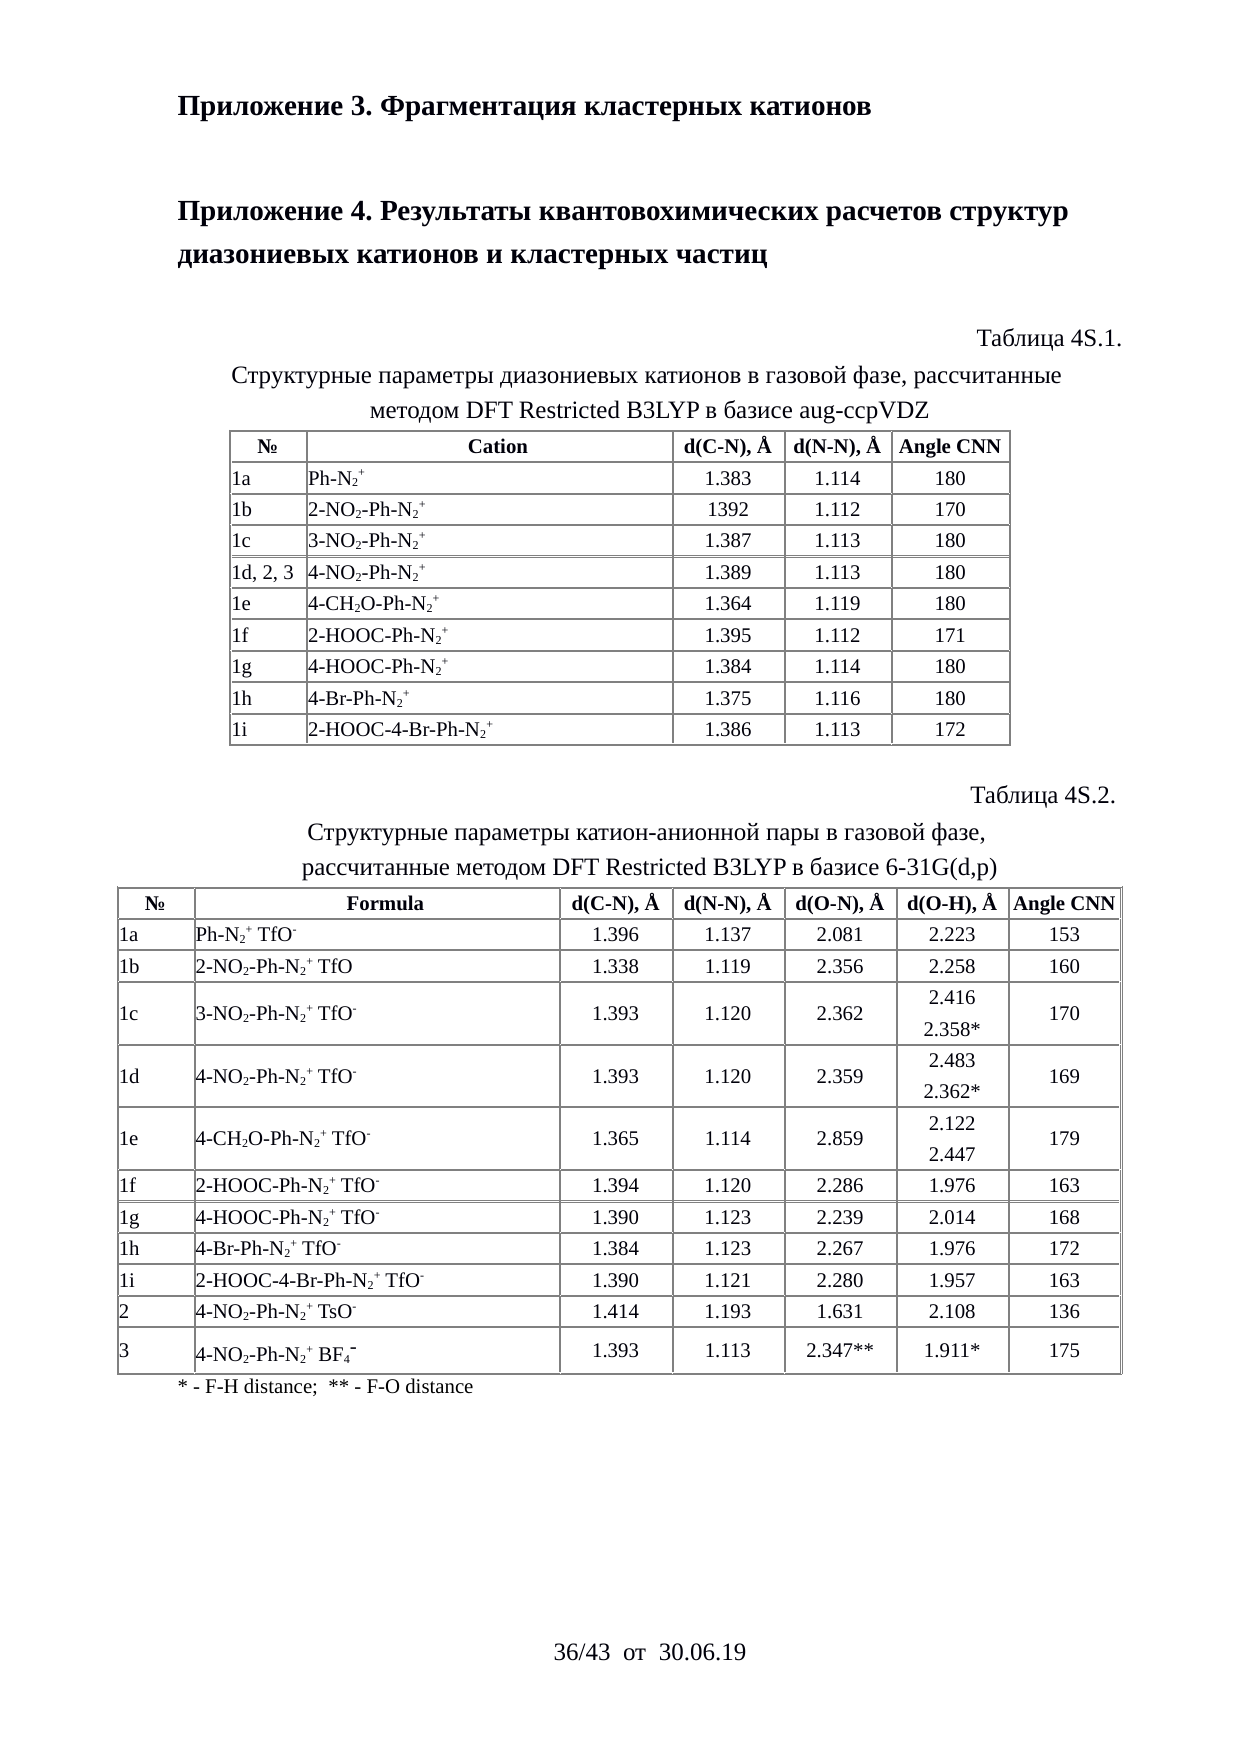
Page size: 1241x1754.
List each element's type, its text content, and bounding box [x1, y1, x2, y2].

table_cell 2.014 [898, 1203, 1008, 1232]
table_cell 153 [1010, 918, 1120, 949]
table_cell 4-CH2O-Ph-N2+ TfO- [196, 1108, 559, 1169]
table_cell 1.120 [674, 1171, 784, 1200]
table_cell 2-HOOC-Ph-N2+ TfO- [196, 1171, 559, 1200]
table_cell 163 [1010, 1169, 1121, 1200]
table_cell 1.113 [786, 526, 891, 555]
table_cell 2-HOOC-Ph-N2+ [308, 620, 672, 650]
table_cell 1.390 [561, 1265, 672, 1295]
table_cell 1.119 [674, 951, 784, 981]
table_header d(O-H), Å [898, 889, 1008, 918]
table_cell 2 [119, 1297, 194, 1326]
text Таблица 4S.1. [118, 323, 1122, 352]
table_cell 2.347** [785, 1328, 897, 1373]
table_cell 1d [119, 1046, 194, 1106]
table_header d(O-N), Å [786, 889, 896, 918]
table_header № [231, 432, 306, 461]
table_cell 1.386 [673, 715, 785, 744]
table_cell 170 [893, 495, 1009, 524]
table_cell 1b [119, 951, 194, 981]
table_cell 4-Br-Ph-N2+ TfO- [196, 1234, 559, 1263]
text методом DFT Restricted B3LYP в базисе aug-ccpVDZ [118, 395, 1122, 424]
table_cell 1a [119, 920, 194, 949]
text Таблица 4S.2. [118, 780, 1122, 809]
table_cell 2-NO2-Ph-N2+ [308, 495, 672, 524]
table_cell 4-NO2-Ph-N2+ TfO- [196, 1046, 559, 1106]
table_cell 1h [231, 683, 306, 713]
text * - F-H distance; ** - F-O distance [118, 1375, 1122, 1398]
table_cell 1.120 [674, 983, 784, 1043]
table_header d(C-N), Å [674, 432, 784, 461]
table_cell 160 [1010, 949, 1120, 981]
table_cell 4-NO2-Ph-N2+ [308, 558, 672, 587]
table_cell Ph-N2+ TfO- [196, 920, 559, 949]
table_cell 4-HOOC-Ph-N2+ TfO- [196, 1203, 559, 1232]
table_cell 2.267 [786, 1234, 896, 1263]
table_cell 1.393 [560, 1328, 672, 1373]
table_cell 136 [1010, 1295, 1120, 1326]
table_cell 171 [893, 620, 1009, 650]
table_header Formula [196, 889, 559, 918]
table_cell 2.359 [786, 1046, 896, 1106]
table_cell 1.364 [674, 589, 784, 618]
table_cell 1.365 [561, 1108, 672, 1169]
table_cell 1.976 [898, 1234, 1008, 1263]
table_cell 1d, 2, 3 [231, 558, 306, 587]
table_cell 172 [891, 715, 1009, 744]
table_cell 1h [119, 1234, 194, 1263]
table_cell 2.859 [786, 1108, 896, 1169]
table_cell 1.113 [786, 558, 891, 587]
table_cell 1.121 [674, 1265, 784, 1295]
table_cell 1i [119, 1265, 194, 1295]
table_cell 1.114 [674, 1108, 784, 1169]
table_header № [119, 889, 194, 918]
table_cell 2.416 2.358* [898, 983, 1008, 1043]
table_cell 1.123 [674, 1234, 784, 1263]
table_cell 1.193 [674, 1297, 784, 1326]
table_cell 4-NO2-Ph-N2+ TsO- [196, 1297, 559, 1326]
table_cell 180 [893, 526, 1009, 555]
table_cell 1.375 [674, 683, 784, 713]
table_cell 1.113 [785, 715, 891, 744]
table_cell 1.383 [674, 463, 784, 492]
table_cell 2.483 2.362* [898, 1046, 1008, 1106]
table_cell 1.384 [561, 1234, 672, 1263]
table_cell 2-HOOC-4-Br-Ph-N2+ TfO- [196, 1265, 559, 1295]
table_cell 1.116 [786, 683, 891, 713]
table_cell 1f [231, 620, 306, 650]
table_cell 4-CH2O-Ph-N2+ [308, 589, 672, 618]
table_cell 163 [1010, 1263, 1120, 1295]
table_cell 180 [893, 652, 1009, 681]
table_cell 1i [231, 715, 307, 744]
table_cell 3 [119, 1328, 194, 1373]
table_cell 1.396 [561, 920, 672, 949]
table_cell 169 [1010, 1044, 1120, 1106]
table_cell 1.137 [674, 920, 784, 949]
table_cell 1.123 [674, 1203, 784, 1232]
text Структурные параметры катион-анионной пары в газовой фазе, [118, 817, 1122, 846]
table_cell 4-HOOC-Ph-N2+ [308, 652, 672, 681]
table_cell 1.387 [674, 526, 784, 555]
table_cell 170 [1010, 981, 1120, 1043]
table_cell 1.119 [786, 589, 891, 618]
table_cell 175 [1009, 1326, 1120, 1373]
table_cell 1.631 [786, 1297, 896, 1326]
table_cell 1.911* [897, 1328, 1009, 1373]
table_cell 1e [119, 1108, 194, 1169]
subtitle Приложение 4. Результаты квантовохимических расчетов структур диазониевых катионов и кластерных частиц [177, 193, 1122, 270]
table_cell 1.976 [898, 1171, 1008, 1200]
table_cell 1.395 [674, 620, 784, 650]
table_cell 2.108 [898, 1297, 1008, 1326]
table_cell Ph-N2+ [308, 463, 672, 492]
table_header d(N-N), Å [674, 889, 784, 918]
table_cell 1.112 [786, 495, 891, 524]
table_cell 3-NO2-Ph-N2+ TfO- [196, 983, 559, 1043]
table_cell 1e [231, 589, 306, 618]
table_header d(C-N), Å [561, 889, 672, 918]
text Структурные параметры диазониевых катионов в газовой фазе, рассчитанные [118, 361, 1122, 389]
table_header Cation [308, 432, 672, 461]
table_cell 2.223 [898, 920, 1008, 949]
table_cell 2.286 [786, 1171, 896, 1200]
table_cell 1.114 [786, 463, 891, 492]
table_cell 1392 [674, 495, 784, 524]
table_cell 1f [119, 1171, 194, 1200]
table_cell 1.390 [561, 1203, 672, 1232]
table_cell 1.393 [561, 1046, 672, 1106]
table_cell 1.414 [561, 1297, 672, 1326]
table_cell 1g [119, 1203, 194, 1232]
table_cell 1.384 [674, 652, 784, 681]
table_cell 1.113 [673, 1328, 784, 1373]
table_cell 4-Br-Ph-N2+ [308, 683, 672, 713]
table_cell 2-NO2-Ph-N2+ TfO [196, 951, 559, 981]
table_cell 2-HOOC-4-Br-Ph-N2+ [307, 715, 673, 744]
table_cell 1.389 [674, 558, 784, 587]
table_cell 1.393 [561, 983, 672, 1043]
table_cell 3-NO2-Ph-N2+ [308, 526, 672, 555]
table_header Angle CNN [1010, 889, 1120, 918]
table_cell 1.120 [674, 1046, 784, 1106]
table_cell 168 [1010, 1200, 1120, 1232]
subtitle Приложение 3. Фрагментация кластерных катионов [177, 88, 1122, 122]
table_header d(N-N), Å [786, 432, 891, 461]
table_cell 4-NO2-Ph-N2+ BF4- [194, 1328, 560, 1373]
table_cell 2.356 [786, 951, 896, 981]
table_cell 1a [231, 463, 306, 492]
table_cell 1g [231, 652, 306, 681]
table_cell 180 [893, 589, 1009, 618]
table_cell 1.394 [561, 1171, 672, 1200]
table_cell 2.362 [786, 983, 896, 1043]
table_cell 1.957 [898, 1265, 1008, 1295]
table_cell 2.081 [786, 920, 896, 949]
table_cell 1.112 [786, 620, 891, 650]
table_cell 1.114 [786, 652, 891, 681]
table_cell 2.239 [786, 1203, 896, 1232]
table_header Angle CNN [893, 432, 1009, 461]
table_cell 2.258 [898, 951, 1008, 981]
table_cell 1c [119, 983, 194, 1043]
table_cell 180 [893, 463, 1009, 492]
table_cell 180 [893, 683, 1009, 713]
table_cell 2.122 2.447 [898, 1108, 1008, 1169]
table_cell 1b [231, 495, 306, 524]
table_cell 180 [893, 558, 1009, 587]
table_cell 1c [231, 526, 306, 555]
table_cell 1.338 [561, 951, 672, 981]
table_cell 172 [1010, 1232, 1120, 1263]
table_cell 179 [1010, 1106, 1120, 1169]
text рассчитанные методом DFT Restricted B3LYP в базисе 6-31G(d,p) [118, 852, 1122, 881]
table_cell 2.280 [786, 1265, 896, 1295]
